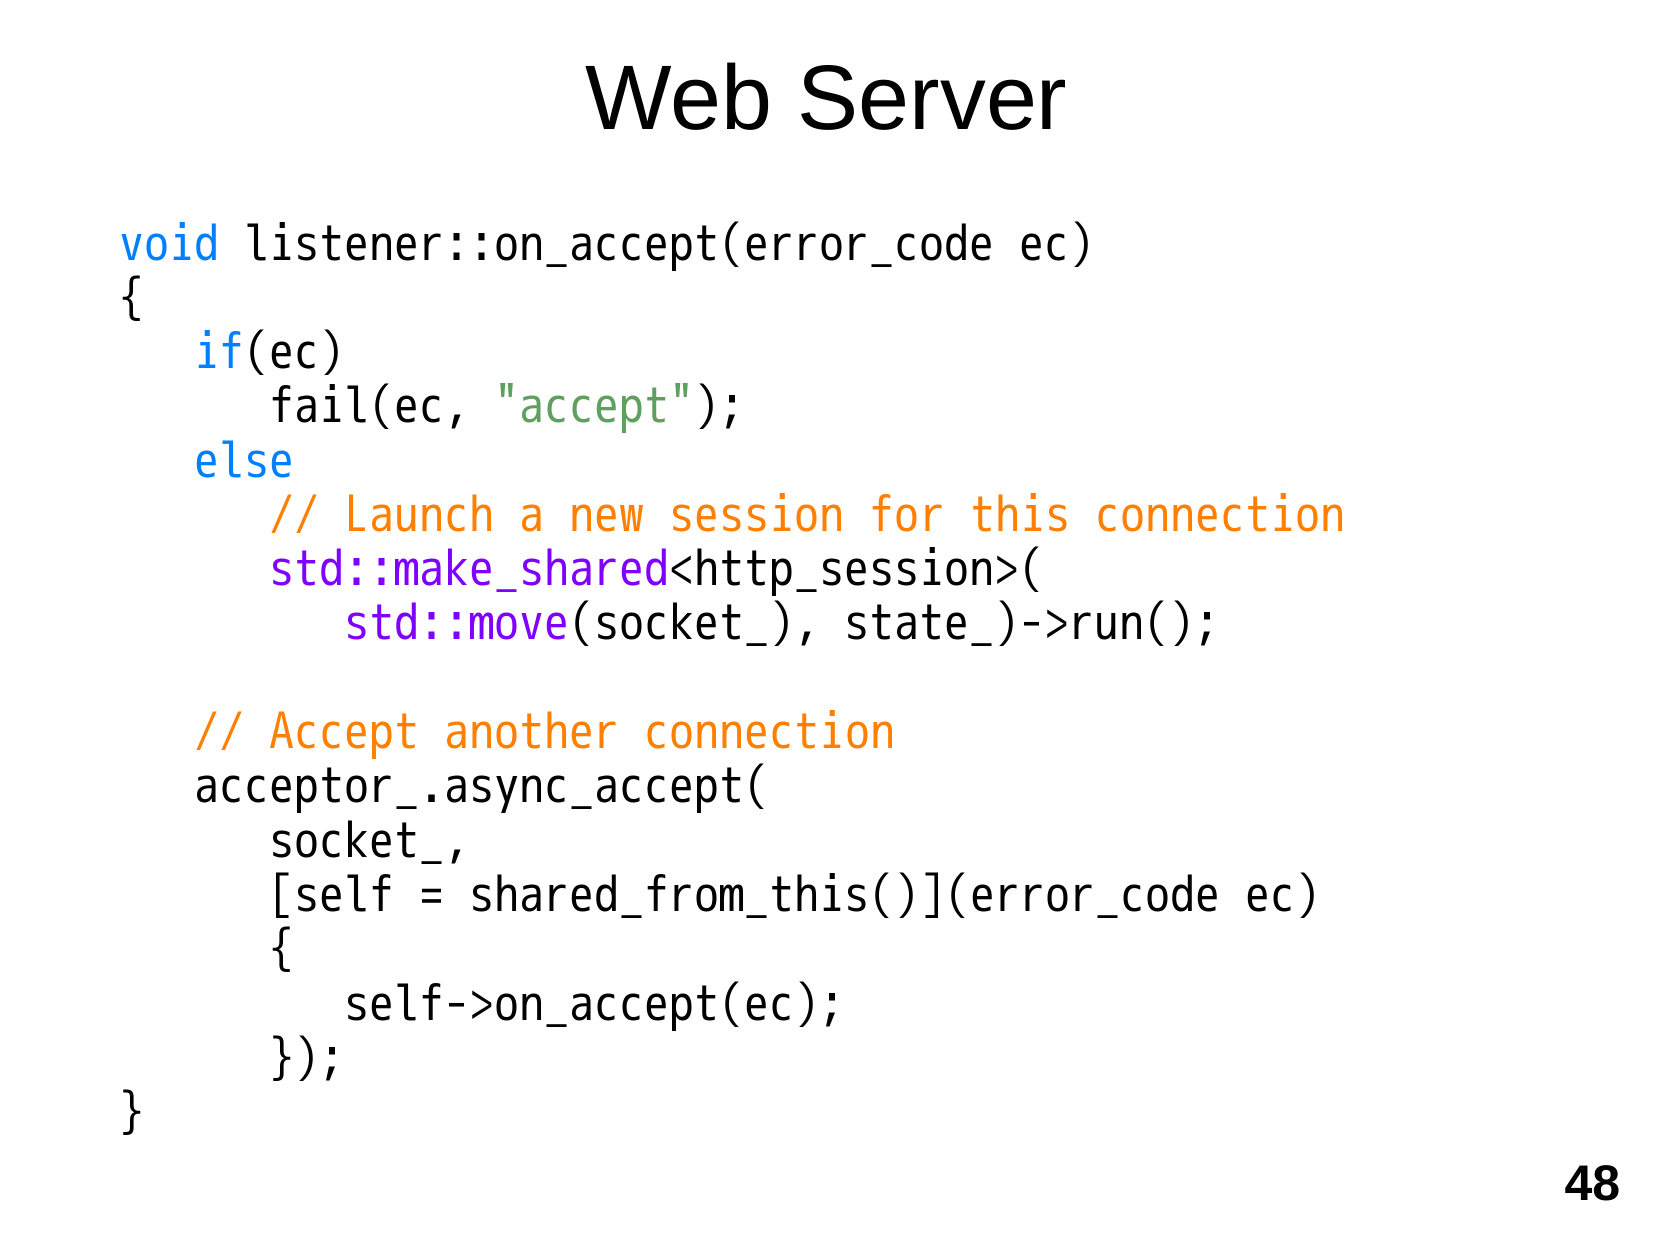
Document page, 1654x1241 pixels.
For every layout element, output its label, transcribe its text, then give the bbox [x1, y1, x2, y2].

title Web Server [82, 15, 1571, 181]
text_box void listener::on_accept(error_code ec) { if(ec) fail(ec, "accept"); else // Launch a new session for this connection std::make_shared<http_session>( std::move(socket_), state_)->run(); // Accept another connection acceptor_.async_accept( socket_, [self = shared_from_this()](error_code ec) { self->on_accept(ec); }); } [104, 210, 1575, 1162]
